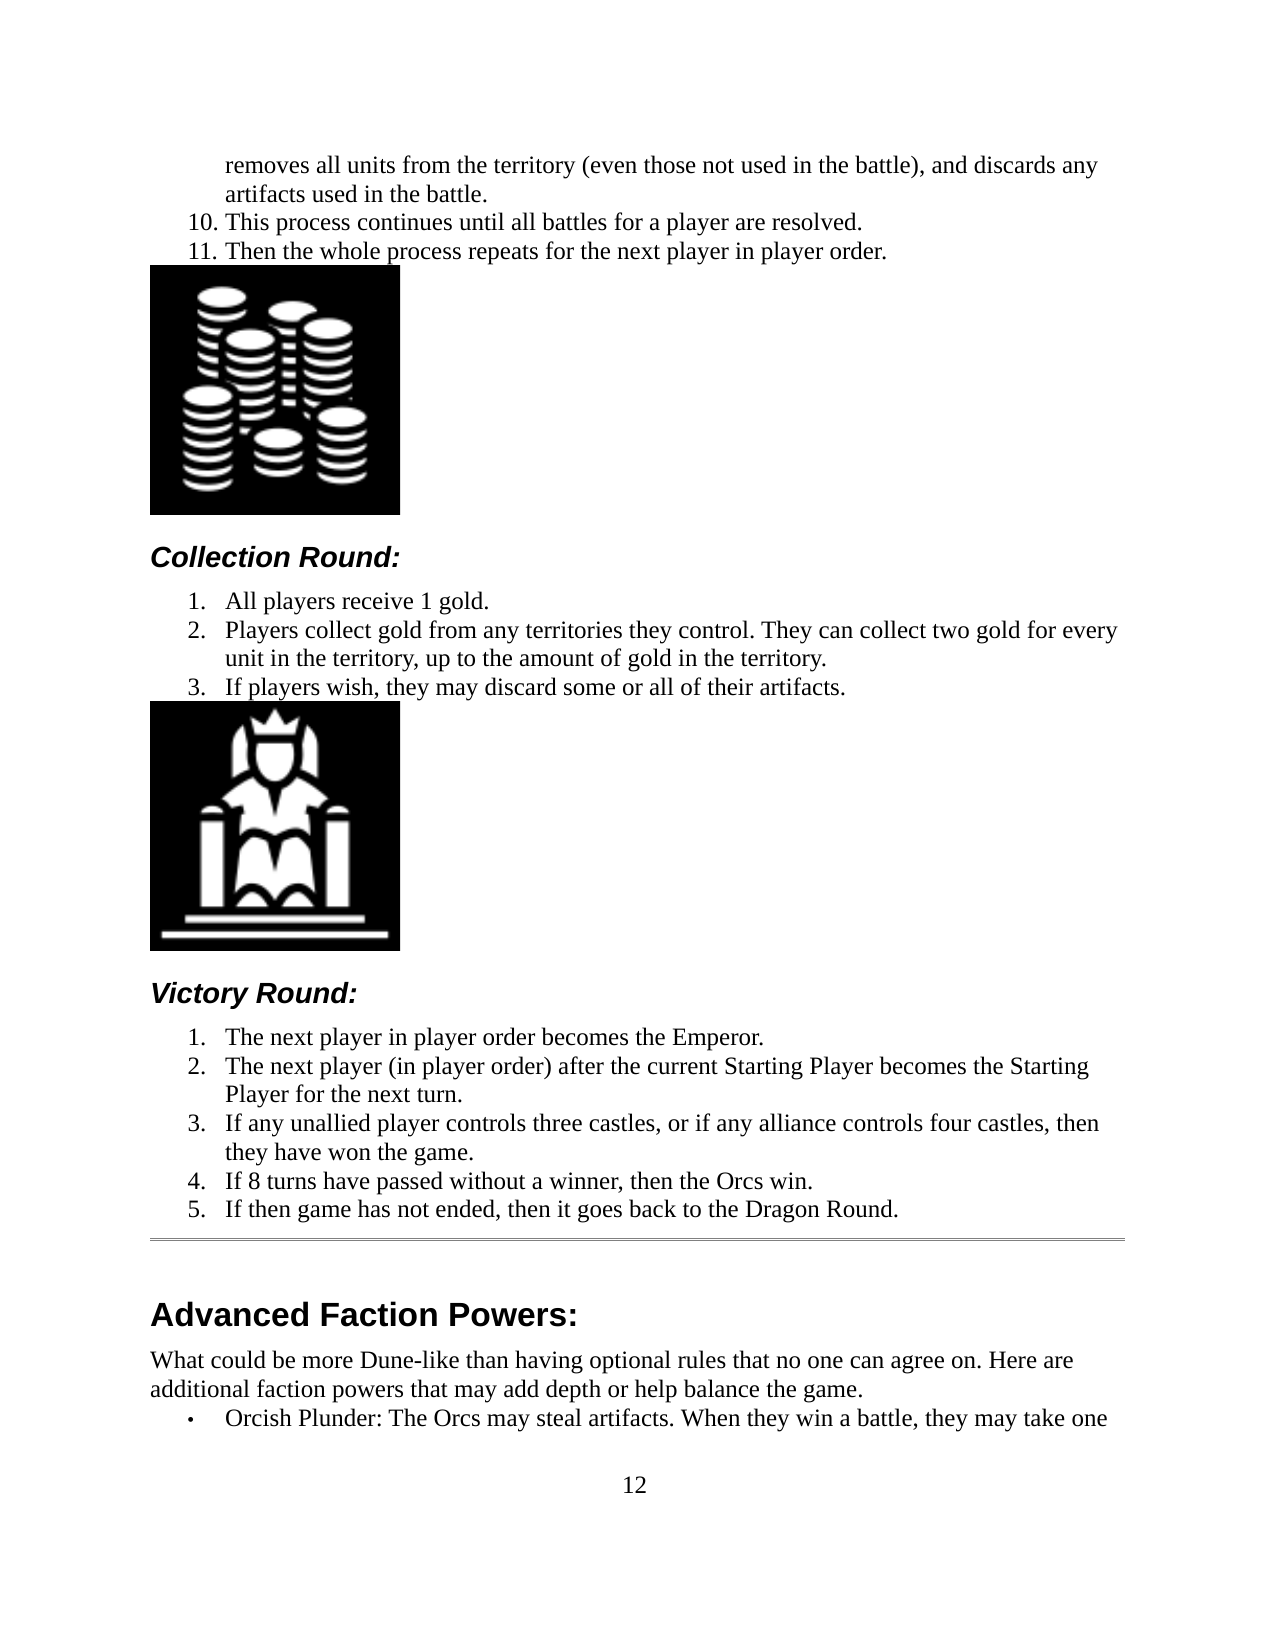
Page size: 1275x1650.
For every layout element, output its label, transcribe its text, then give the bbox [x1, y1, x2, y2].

list Orcish Plunder: The Orcs may steal artifacts. When they win a battle, they may take one [187, 1403, 1125, 1432]
picture [150, 265, 400, 515]
subtitle Advanced Faction Powers: [150, 1294, 1125, 1333]
list The next player in player order becomes the Emperor. [187, 1022, 1125, 1051]
text What could be more Dune-like than having optional rules that no one can agree on. Here are additional faction powers that may add depth or help balance the game. [150, 1346, 1125, 1403]
list If 8 turns have passed without a winner, then the Orcs win. [187, 1166, 1125, 1194]
subtitle Collection Round: [150, 540, 1125, 573]
list If then game has not ended, then it goes back to the Dragon Round. [187, 1194, 1125, 1223]
list removes all units from the territory (even those not used in the battle), and discards any artifacts used in the battle. [187, 150, 1125, 207]
list All players receive 1 gold. [187, 586, 1125, 615]
list If any unallied player controls three castles, or if any alliance controls four castles, then they have won the game. [187, 1108, 1125, 1166]
subtitle Victory Round: [150, 976, 1125, 1009]
list Then the whole process repeats for the next player in player order. [187, 236, 1125, 265]
list If players wish, they may discard some or all of their artifacts. [187, 672, 1125, 701]
list The next player (in player order) after the current Starting Player becomes the Starting Player for the next turn. [187, 1051, 1125, 1108]
list This process continues until all battles for a player are resolved. [187, 207, 1125, 236]
picture [150, 701, 400, 951]
list Players collect gold from any territories they control. They can collect two gold for every unit in the territory, up to the amount of gold in the territory. [187, 615, 1125, 672]
